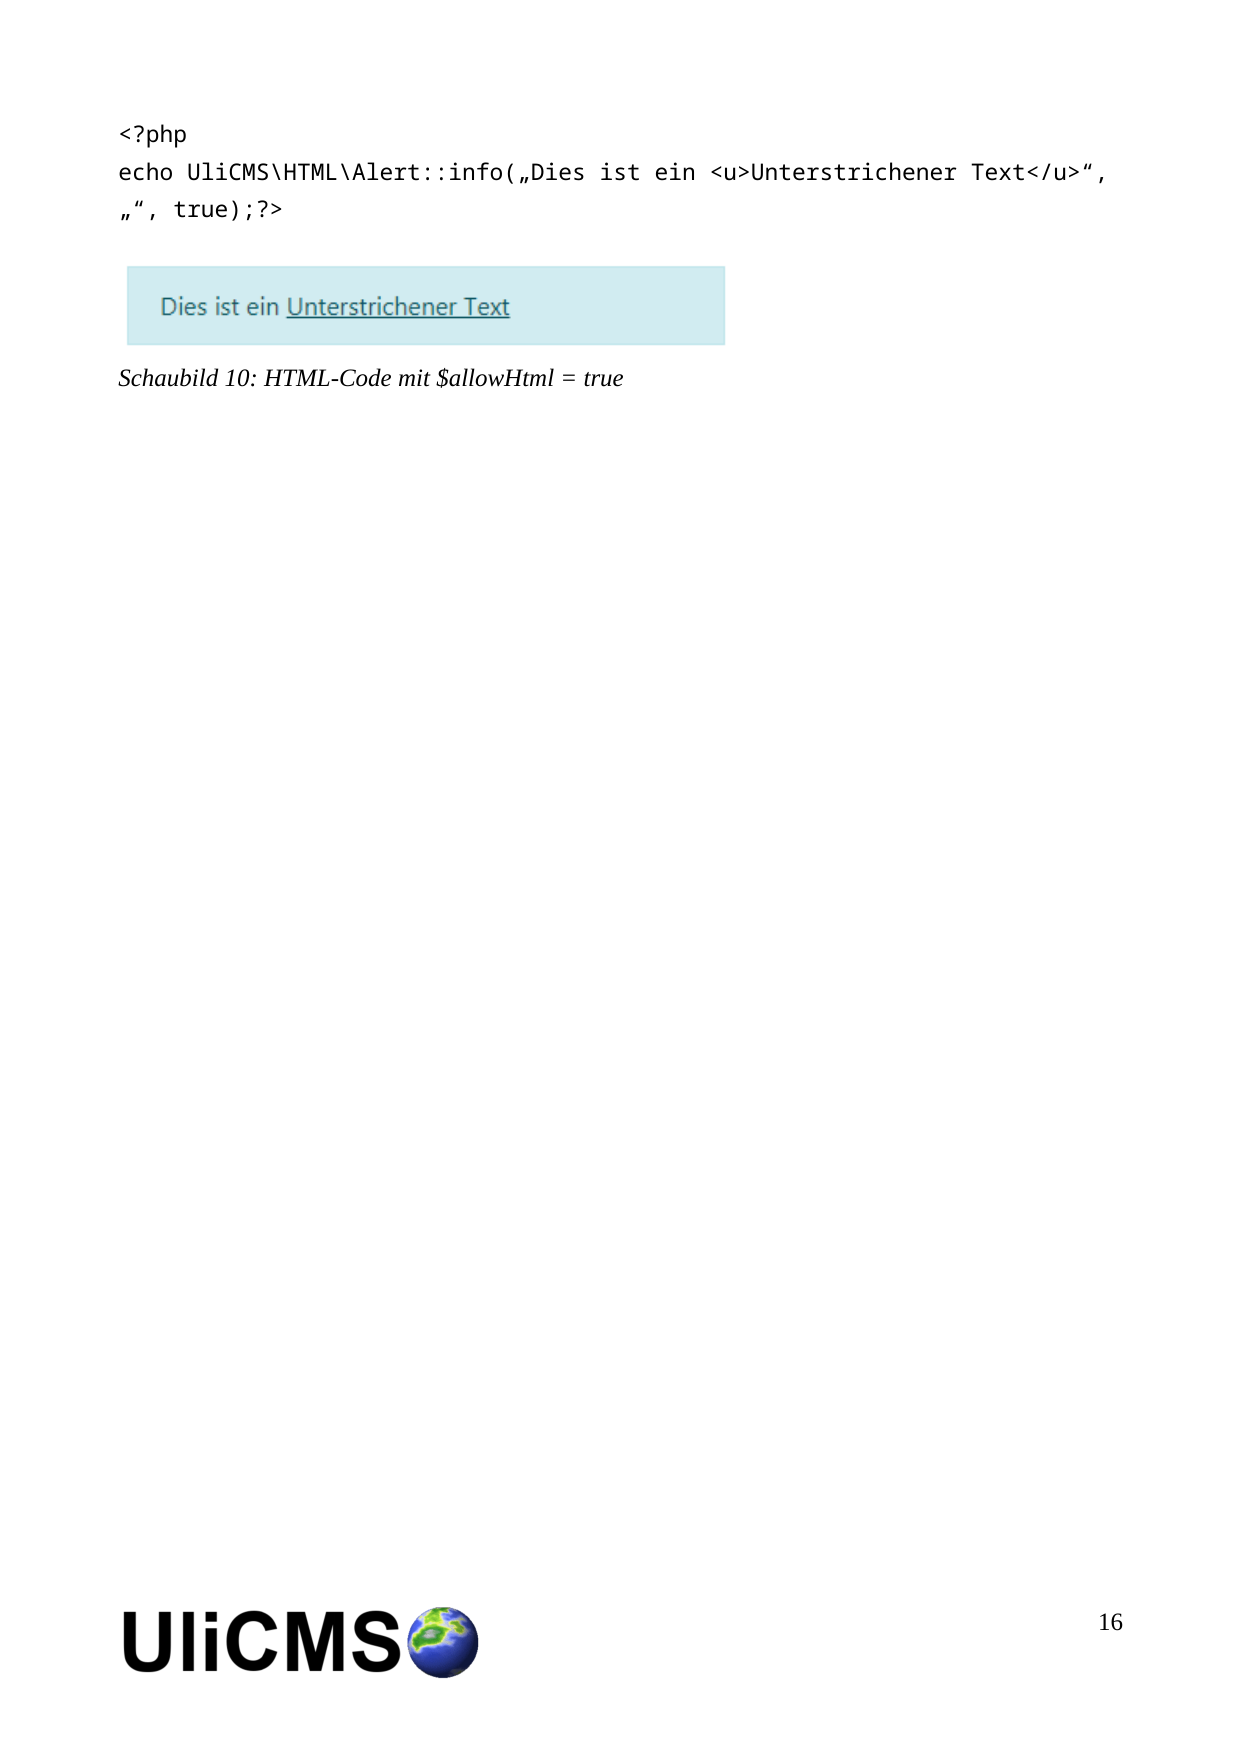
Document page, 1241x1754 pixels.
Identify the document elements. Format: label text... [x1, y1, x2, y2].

text Schaubild 10: HTML-Code mit $allowHtml = true [118, 358, 740, 392]
picture [118, 1607, 479, 1681]
picture [118, 257, 740, 358]
text <?php echo UliCMS\HTML\Alert::info(„Dies ist ein <u>Unterstrichener Text</u>“, „“, true);?> [118, 118, 1123, 224]
